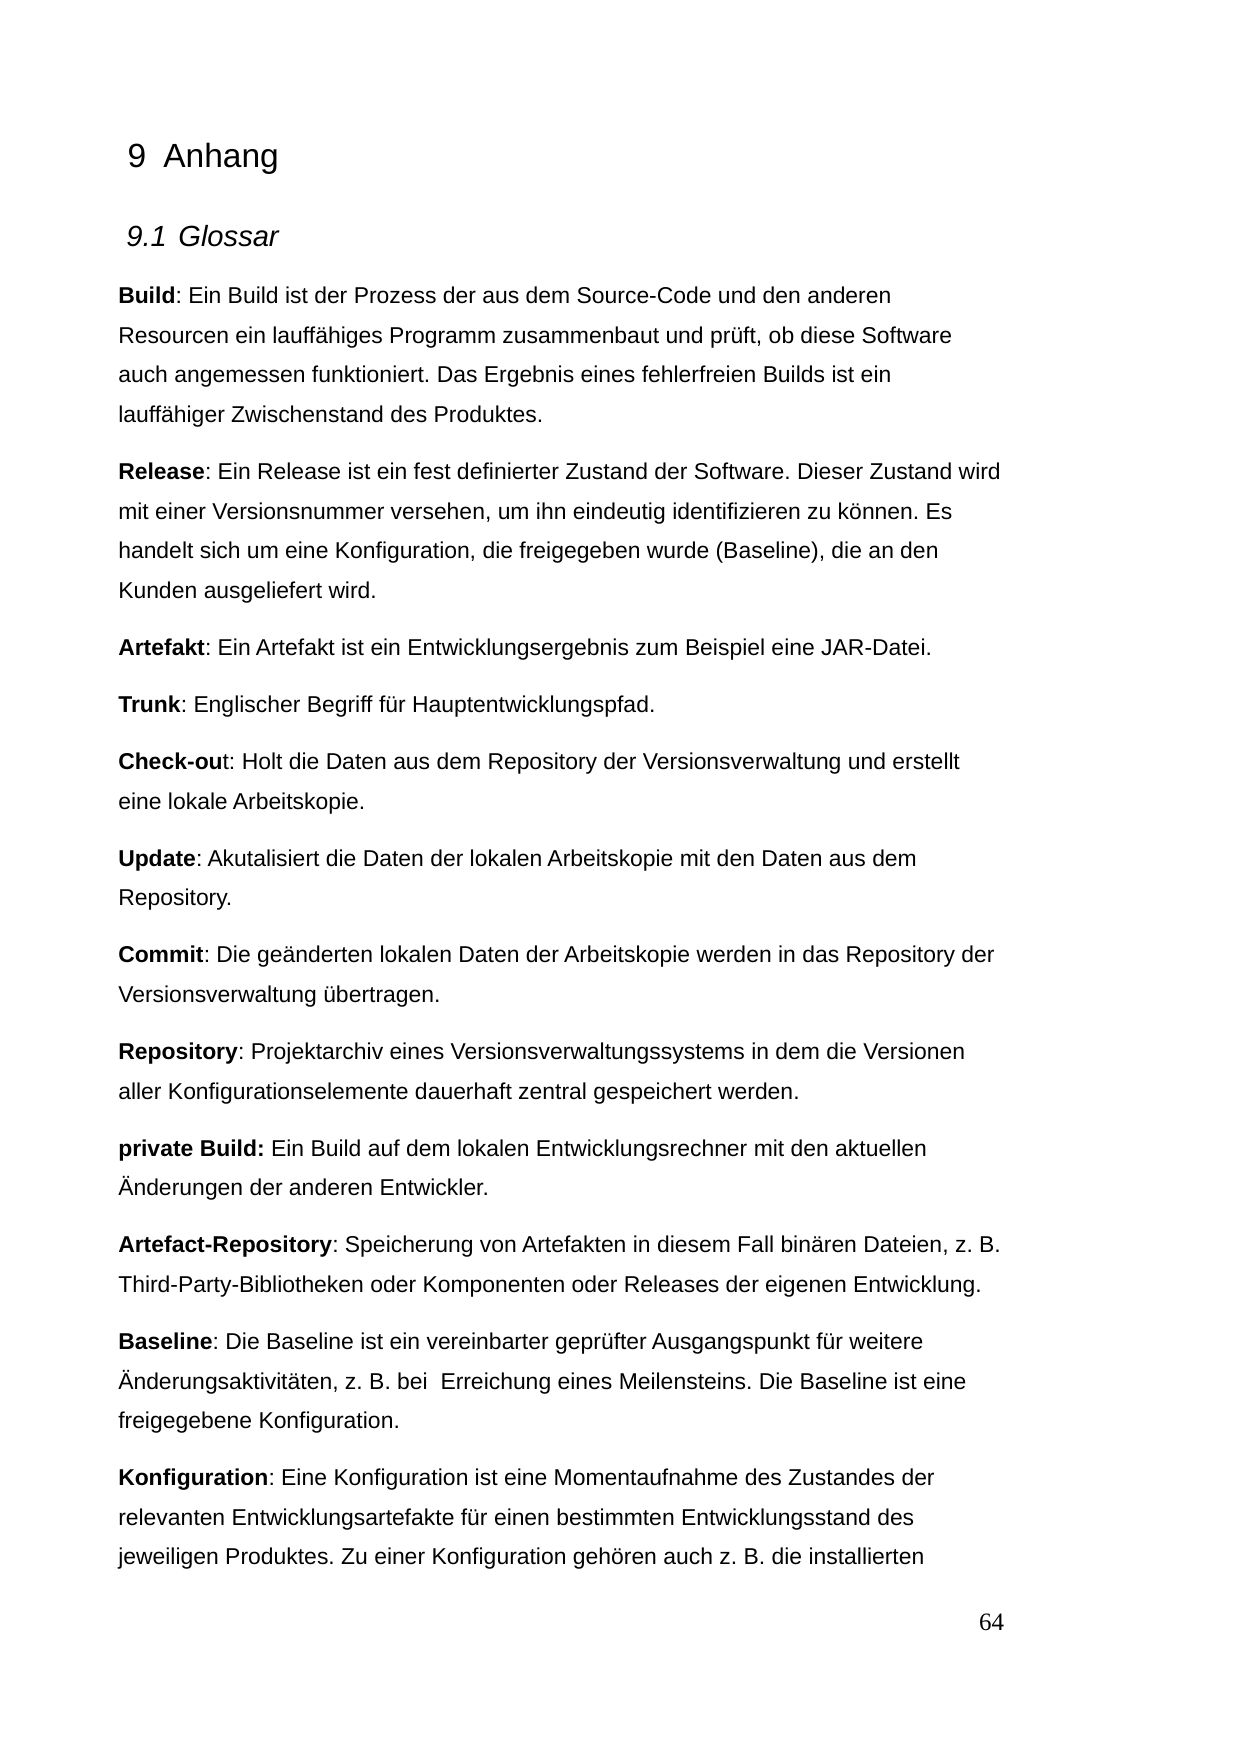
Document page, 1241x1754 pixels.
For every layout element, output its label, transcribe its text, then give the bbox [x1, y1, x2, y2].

subtitle Anhang [118, 136, 1004, 174]
text Build: Ein Build ist der Prozess der aus dem Source-Code und den anderen Resourcen ein lauffähiges Programm zusammenbaut und prüft, ob diese Software auch angemessen funktioniert. Das Ergebnis eines fehlerfreien Builds ist ein lauffähiger Zwischenstand des Produktes. [118, 282, 1004, 427]
text private Build: Ein Build auf dem lokalen Entwicklungsrechner mit den aktuellen Änderungen der anderen Entwickler. [118, 1135, 1004, 1201]
text Commit: Die geänderten lokalen Daten der Arbeitskopie werden in das Repository der Versionsverwaltung übertragen. [118, 941, 1004, 1007]
text Trunk: Englischer Begriff für Hauptentwicklungspfad. [118, 691, 1004, 717]
text Konfiguration: Eine Konfiguration ist eine Momentaufnahme des Zustandes der relevanten Entwicklungsartefakte für einen bestimmten Entwicklungsstand des jeweiligen Produktes. Zu einer Konfiguration gehören auch z. B. die installierten [118, 1464, 1004, 1569]
text Update: Akutalisiert die Daten der lokalen Arbeitskopie mit den Daten aus dem Repository. [118, 845, 1004, 911]
text Repository: Projektarchiv eines Versionsverwaltungssystems in dem die Versionen aller Konfigurationselemente dauerhaft zentral gespeichert werden. [118, 1038, 1004, 1104]
text Release: Ein Release ist ein fest definierter Zustand der Software. Dieser Zustand wird mit einer Versionsnummer versehen, um ihn eindeutig identifizieren zu können. Es handelt sich um eine Konfiguration, die freigegeben wurde (Baseline), die an den Kunden ausgeliefert wird. [118, 458, 1004, 603]
text Artefakt: Ein Artefakt ist ein Entwicklungsergebnis zum Beispiel eine JAR-Datei. [118, 634, 1004, 660]
text Baseline: Die Baseline ist ein vereinbarter geprüfter Ausgangspunkt für weitere Änderungsaktivitäten, z. B. bei Erreichung eines Meilensteins. Die Baseline ist eine freigegebene Konfiguration. [118, 1328, 1004, 1433]
text Check-out: Holt die Daten aus dem Repository der Versionsverwaltung und erstellt eine lokale Arbeitskopie. [118, 748, 1004, 814]
subtitle Glossar [118, 219, 1004, 252]
text Artefact-Repository: Speicherung von Artefakten in diesem Fall binären Dateien, z. B. Third-Party-Bibliotheken oder Komponenten oder Releases der eigenen Entwicklung. [118, 1231, 1004, 1297]
